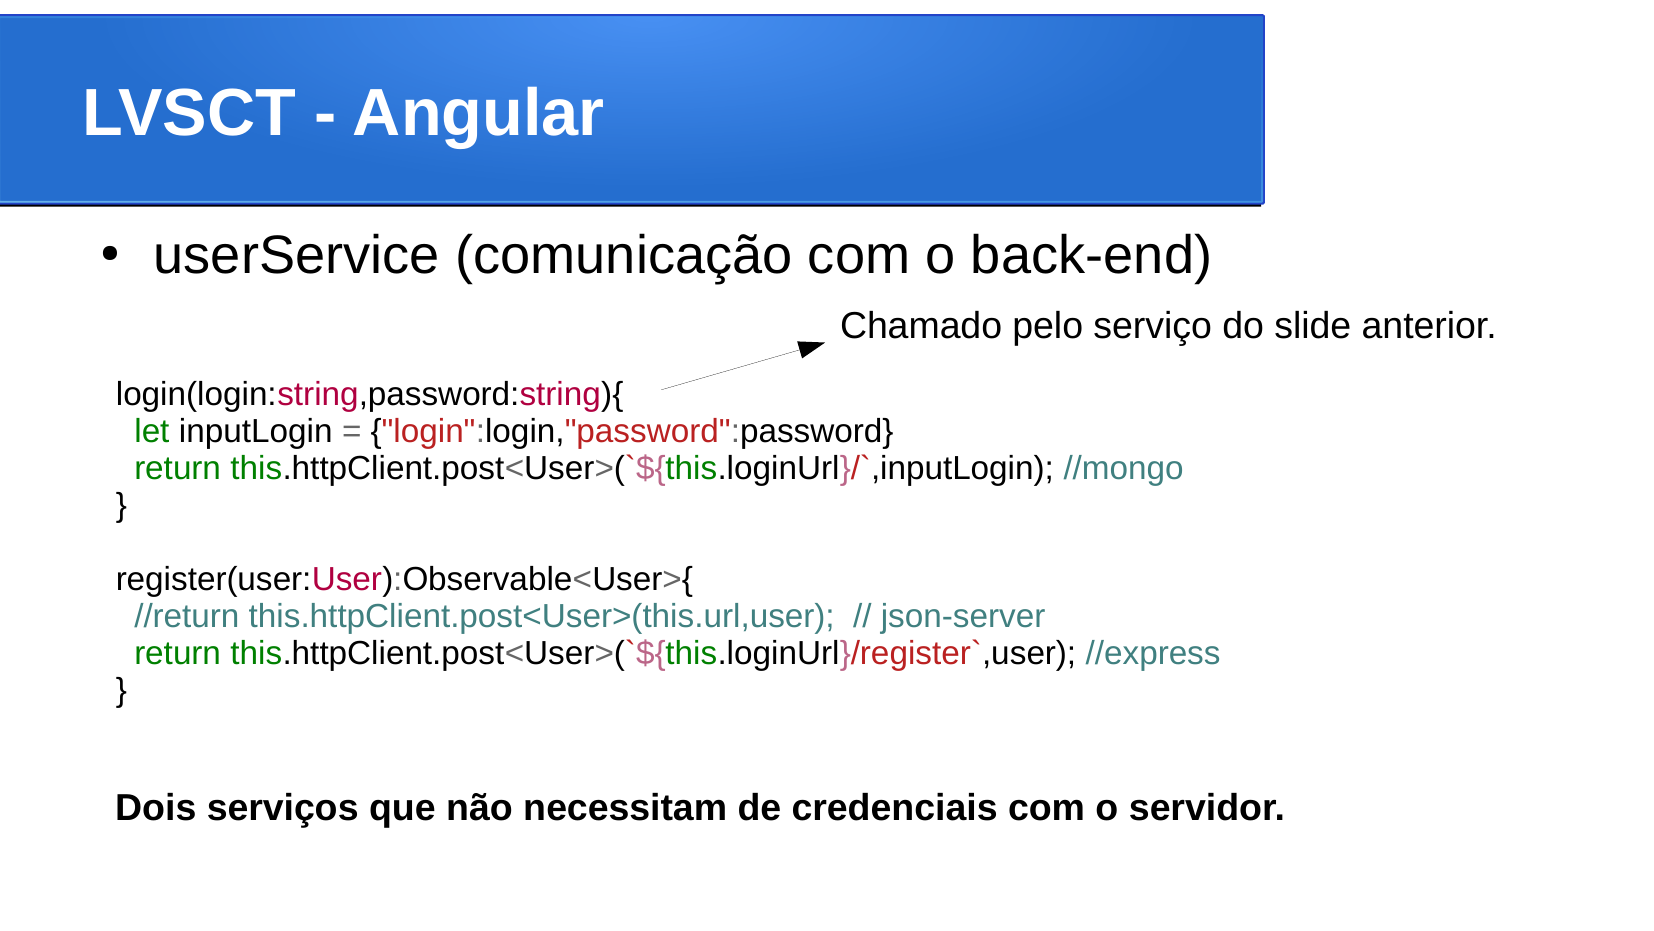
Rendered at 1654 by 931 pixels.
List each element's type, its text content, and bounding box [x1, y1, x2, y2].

text_box Chamado pelo serviço do slide anterior. [825, 297, 1512, 355]
list userService (comunicação com o back-end) [82, 224, 1571, 764]
title LVSCT - Angular [82, 35, 1235, 189]
text_box login(login:string,password:string){ let inputLogin = {"login":login,"password":password} return this.httpClient.post<User>(`${this.loginUrl}/`,inputLogin); //mongo } register(user:User):Observable<User>{ //return this.httpClient.post<User>(this.url,user); // json-server return this.httpClient.post<User>(`${this.loginUrl}/register`,user); //express } [82, 330, 1323, 753]
text_box Dois serviços que não necessitam de credenciais com o servidor. [100, 779, 1301, 837]
